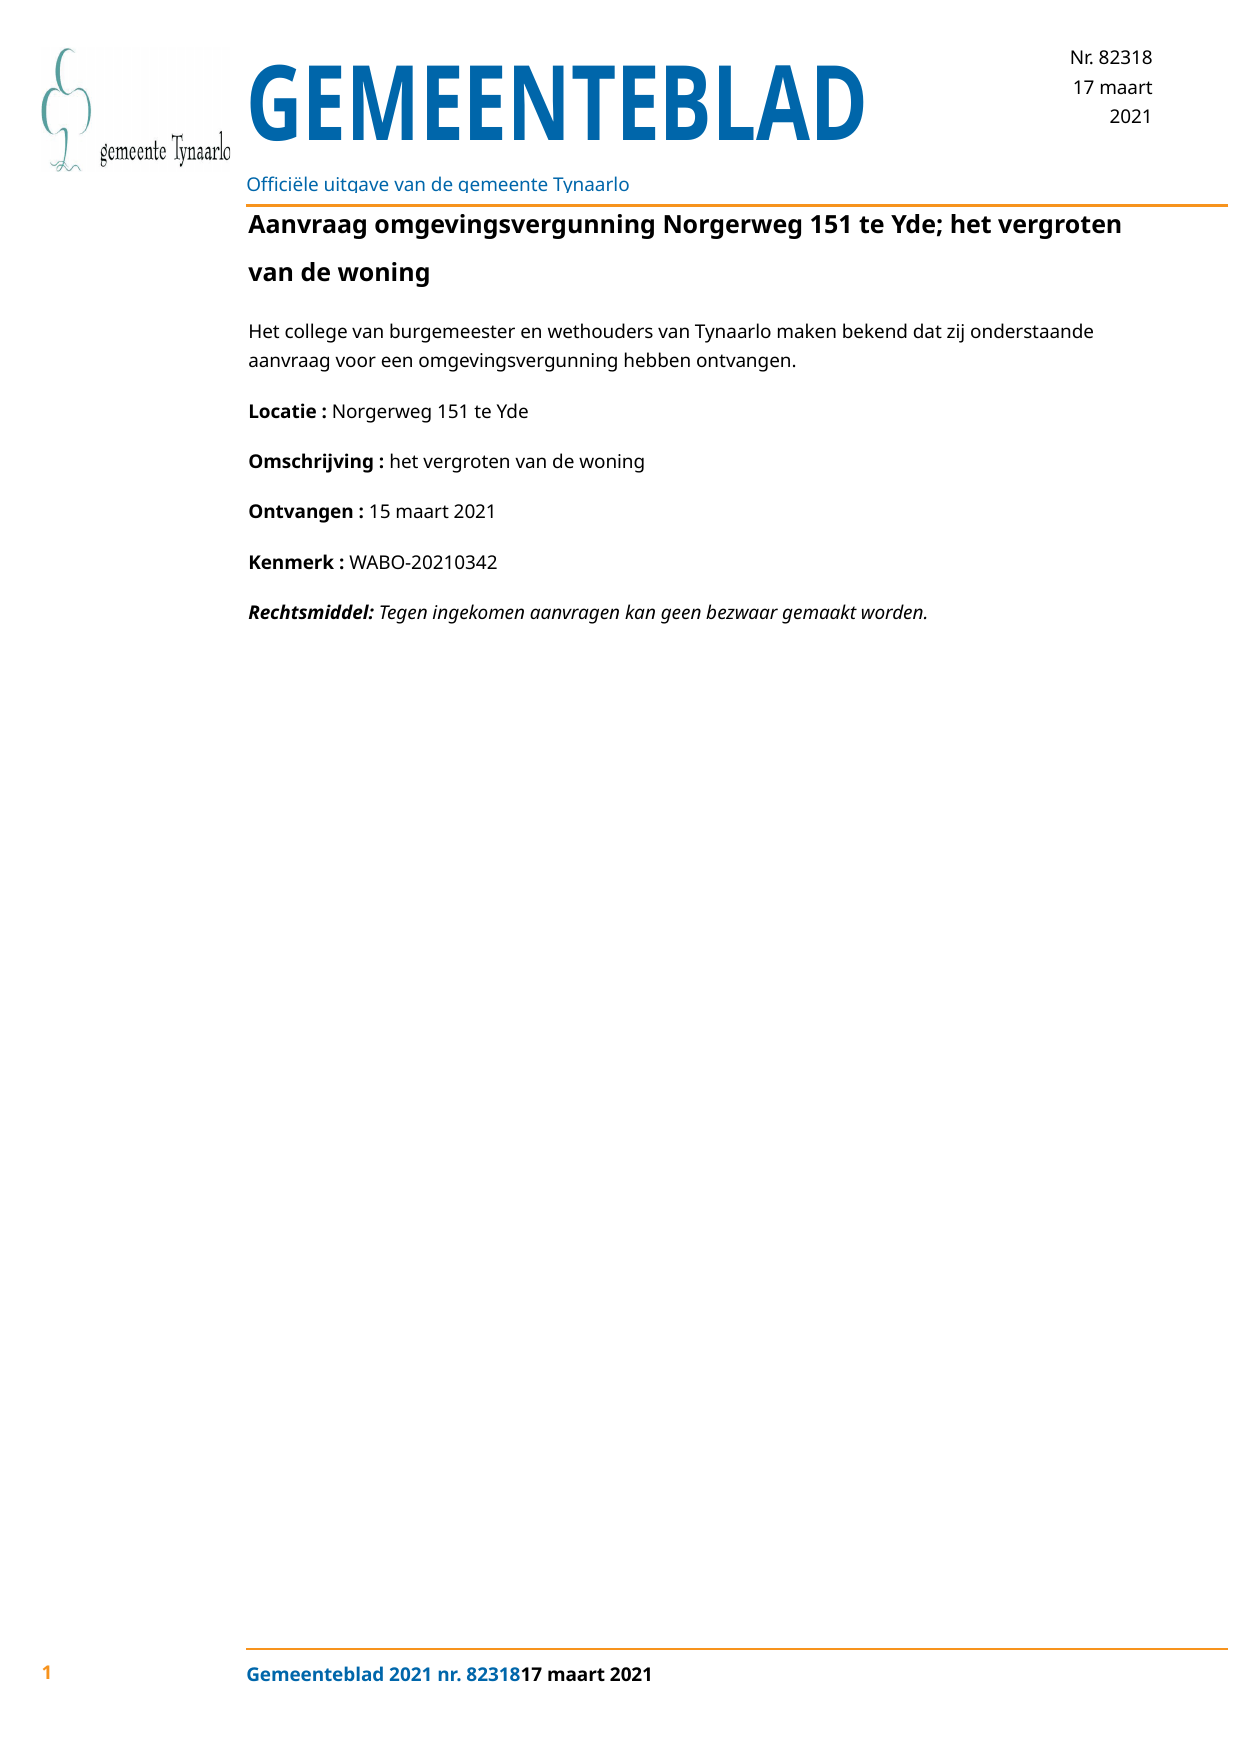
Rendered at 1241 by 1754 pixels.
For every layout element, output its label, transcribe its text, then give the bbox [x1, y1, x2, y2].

text Kenmerk : WABO-20210342 [248, 549, 1152, 575]
text Locatie : Norgerweg 151 te Yde [248, 398, 1152, 424]
text Rechtsmiddel: Tegen ingekomen aanvragen kan geen bezwaar gemaakt worden. [248, 599, 1152, 625]
text Het college van burgemeester en wethouders van Tynaarlo maken bekend dat zij onderstaande aanvraag voor een omgevingsvergunning hebben ontvangen. [248, 318, 1152, 373]
text Ontvangen : 15 maart 2021 [248, 499, 1152, 524]
picture [41, 47, 231, 172]
text Omschrijving : het vergroten van de woning [248, 448, 1152, 474]
text Aanvraag omgevingsvergunning Norgerweg 151 te Yde; het vergroten van de woning [248, 207, 1152, 288]
